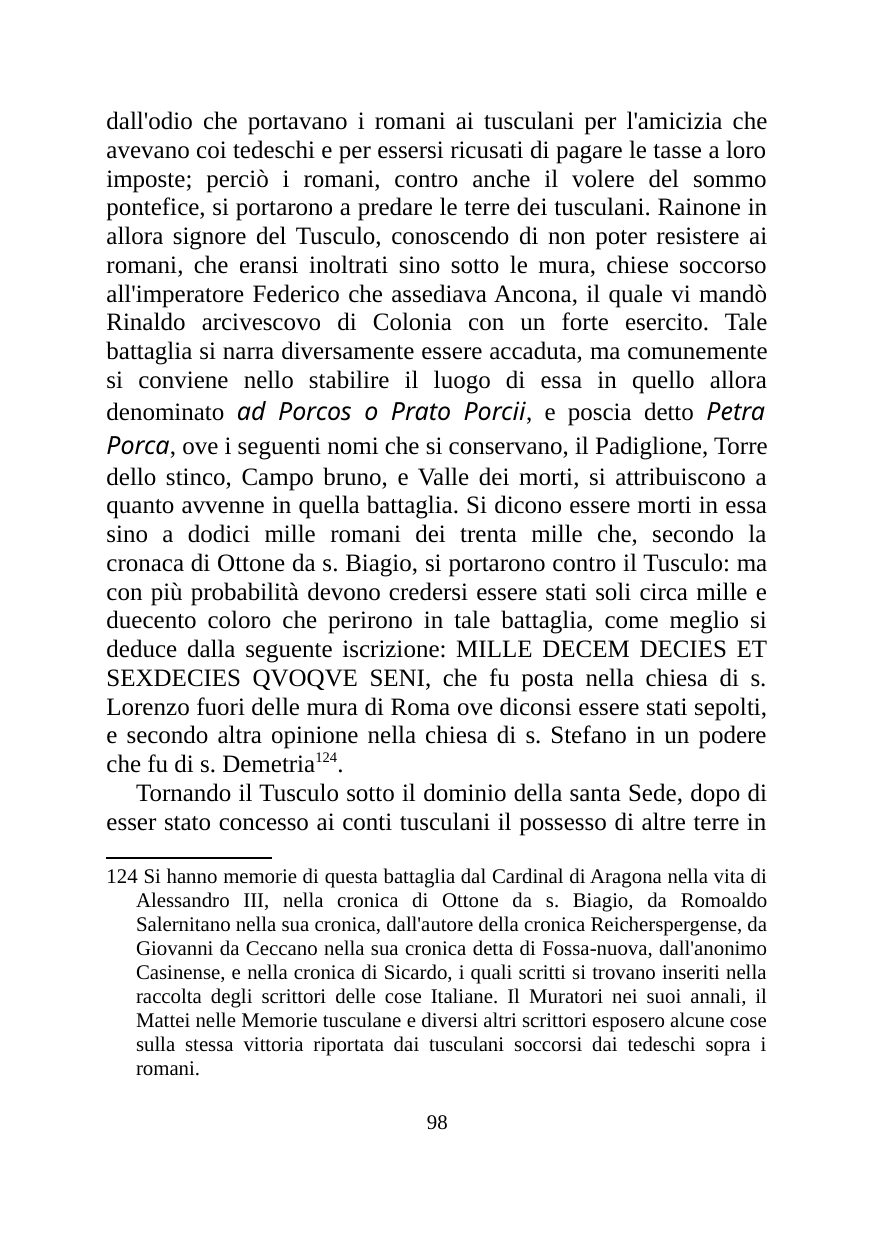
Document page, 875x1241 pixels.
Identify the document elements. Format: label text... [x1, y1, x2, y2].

text Si hanno memorie di questa battaglia dal Cardinal di Aragona nella vita di Alessandro III, nella cronica di Ottone da s. Biagio, da Romoaldo Salernitano nella sua cronica, dall'autore della cronica Reicherspergense, da Giovanni da Ceccano nella sua cronica detta di Fossa-nuova, dall'anonimo Casinense, e nella cronica di Sicardo, i quali scritti si trovano inseriti nella raccolta degli scrittori delle cose Italiane. Il Muratori nei suoi annali, il Mattei nelle Memorie tusculane e diversi altri scrittori esposero alcune cose sulla stessa vittoria riportata dai tusculani soccorsi dai tedeschi sopra i romani. [106, 864, 768, 1080]
text Tornando il Tusculo sotto il dominio della santa Sede, dopo di esser stato concesso ai conti tusculani il possesso di altre terre in [106, 778, 768, 836]
text dall'odio che portavano i romani ai tusculani per l'amicizia che avevano coi tedeschi e per essersi ricusati di pagare le tasse a loro imposte; perciò i romani, contro anche il volere del sommo pontefice, si portarono a predare le terre dei tusculani. Rainone in allora signore del Tusculo, conoscendo di non poter resistere ai romani, che eransi inoltrati sino sotto le mura, chiese soccorso all'imperatore Federico che assediava Ancona, il quale vi mandò Rinaldo arcivescovo di Colonia con un forte esercito. Tale battaglia si narra diversamente essere accaduta, ma comunemente si conviene nello stabilire il luogo di essa in quello allora denominato ad Porcos o Prato Porcii, e poscia detto Petra Porca, ove i seguenti nomi che si conservano, il Padiglione, Torre dello stinco, Campo bruno, e Valle dei morti, si attribuiscono a quanto avvenne in quella battaglia. Si dicono essere morti in essa sino a dodici mille romani dei trenta mille che, secondo la cronaca di Ottone da s. Biagio, si portarono contro il Tusculo: ma con più probabilità devono credersi essere stati soli circa mille e duecento coloro che perirono in tale battaglia, come meglio si deduce dalla seguente iscrizione: MILLE DECEM DECIES ET SEXDECIES QVOQVE SENI, che fu posta nella chiesa di s. Lorenzo fuori delle mura di Roma ove diconsi essere stati sepolti, e secondo altra opinione nella chiesa di s. Stefano in un podere che fu di s. Demetria. [106, 106, 768, 778]
